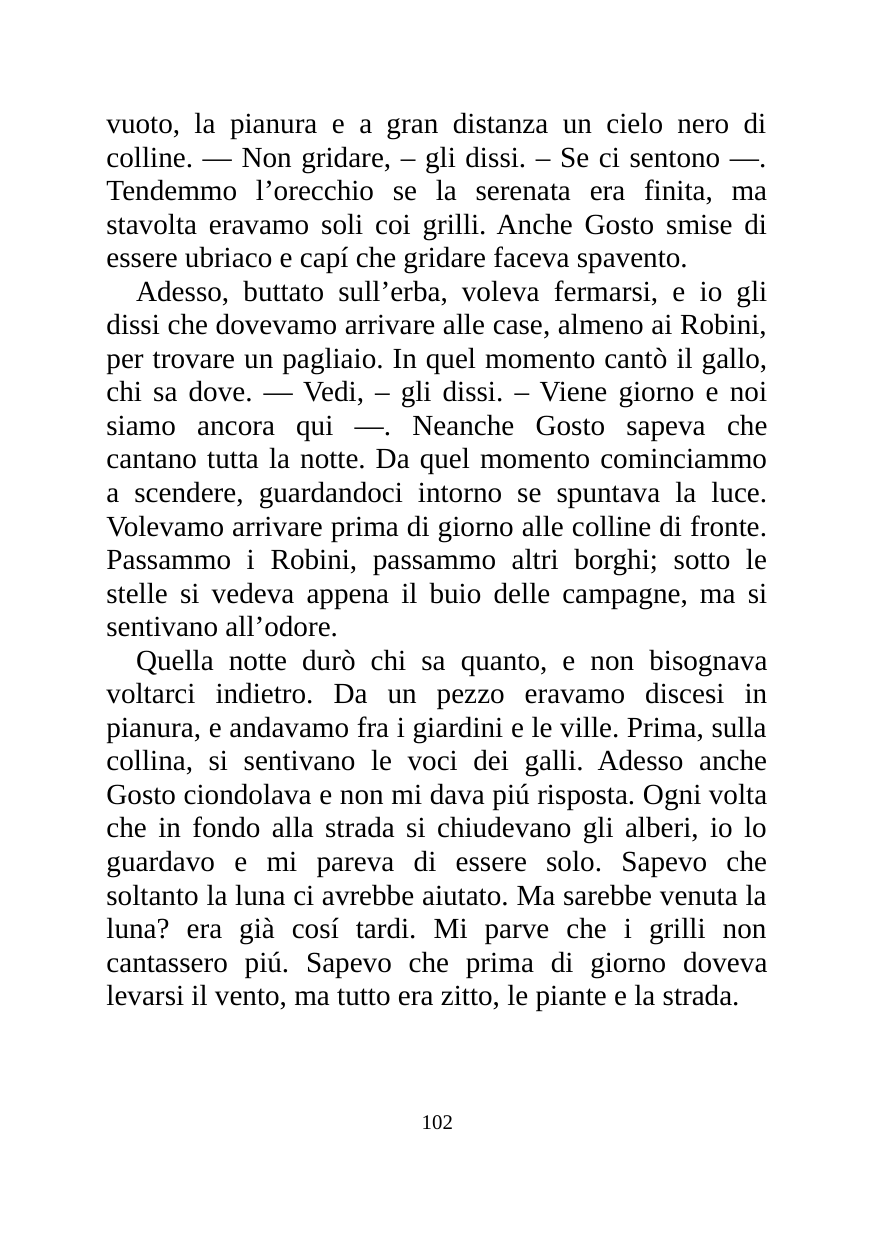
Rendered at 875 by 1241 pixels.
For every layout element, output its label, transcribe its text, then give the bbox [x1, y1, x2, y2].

text Adesso, buttato sull’erba, voleva fermarsi, e io gli dissi che dovevamo arrivare alle case, almeno ai Robini, per trovare un pagliaio. In quel momento cantò il gallo, chi sa dove. — Vedi, – gli dissi. – Viene giorno e noi siamo ancora qui —. Neanche Gosto sapeva che cantano tutta la notte. Da quel momento cominciammo a scendere, guardandoci intorno se spuntava la luce. Volevamo arrivare prima di giorno alle colline di fronte. Passammo i Robini, passammo altri borghi; sotto le stelle si vedeva appena il buio delle campagne, ma si sentivano all’odore. [106, 274, 768, 643]
text vuoto, la pianura e a gran distanza un cielo nero di colline. — Non gridare, – gli dissi. – Se ci sentono —. Tendemmo l’orecchio se la serenata era finita, ma stavolta eravamo soli coi grilli. Anche Gosto smise di essere ubriaco e capí che gridare faceva spavento. [106, 106, 768, 274]
text Quella notte durò chi sa quanto, e non bisognava voltarci indietro. Da un pezzo eravamo discesi in pianura, e andavamo fra i giardini e le ville. Prima, sulla collina, si sentivano le voci dei galli. Adesso anche Gosto ciondolava e non mi dava piú risposta. Ogni volta che in fondo alla strada si chiudevano gli alberi, io lo guardavo e mi pareva di essere solo. Sapevo che soltanto la luna ci avrebbe aiutato. Ma sarebbe venuta la luna? era già cosí tardi. Mi parve che i grilli non cantassero piú. Sapevo che prima di giorno doveva levarsi il vento, ma tutto era zitto, le piante e la strada. [106, 643, 768, 1012]
